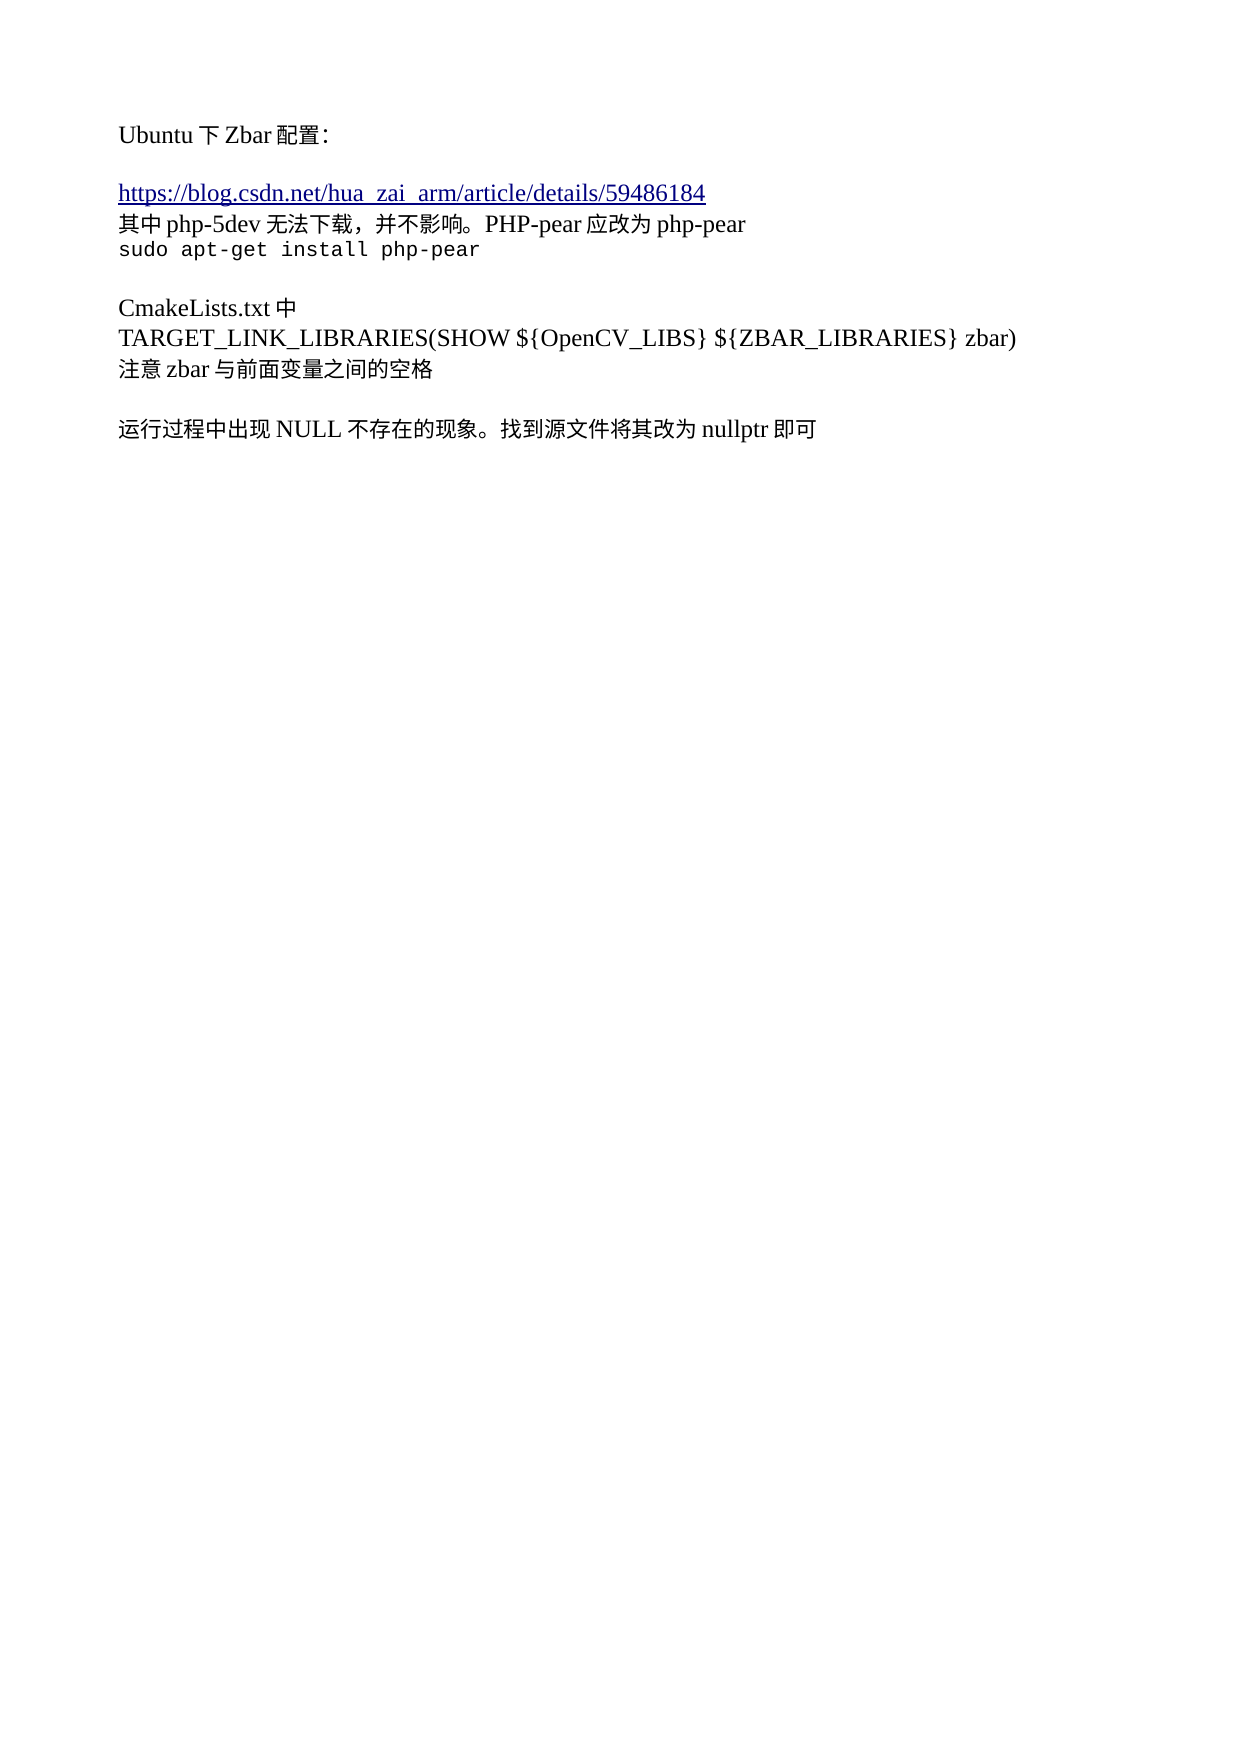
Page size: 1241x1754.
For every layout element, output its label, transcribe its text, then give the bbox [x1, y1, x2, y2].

text 运行过程中出现NULL不存在的现象。找到源文件将其改为nullptr即可 [118, 412, 1122, 444]
text Ubuntu下Zbar配置： [118, 118, 1122, 150]
text CmakeLists.txt中 [118, 291, 1122, 323]
text 其中php-5dev无法下载，并不影响。PHP-pear应改为php-pear [118, 207, 1122, 239]
text TARGET_LINK_LIBRARIES(SHOW ${OpenCV_LIBS} ${ZBAR_LIBRARIES} zbar) [118, 323, 1122, 352]
text sudo apt-get install php-pear [118, 239, 1122, 263]
text 注意zbar与前面变量之间的空格 [118, 352, 1122, 383]
text https://blog.csdn.net/hua_zai_arm/article/details/59486184 [118, 178, 1122, 207]
